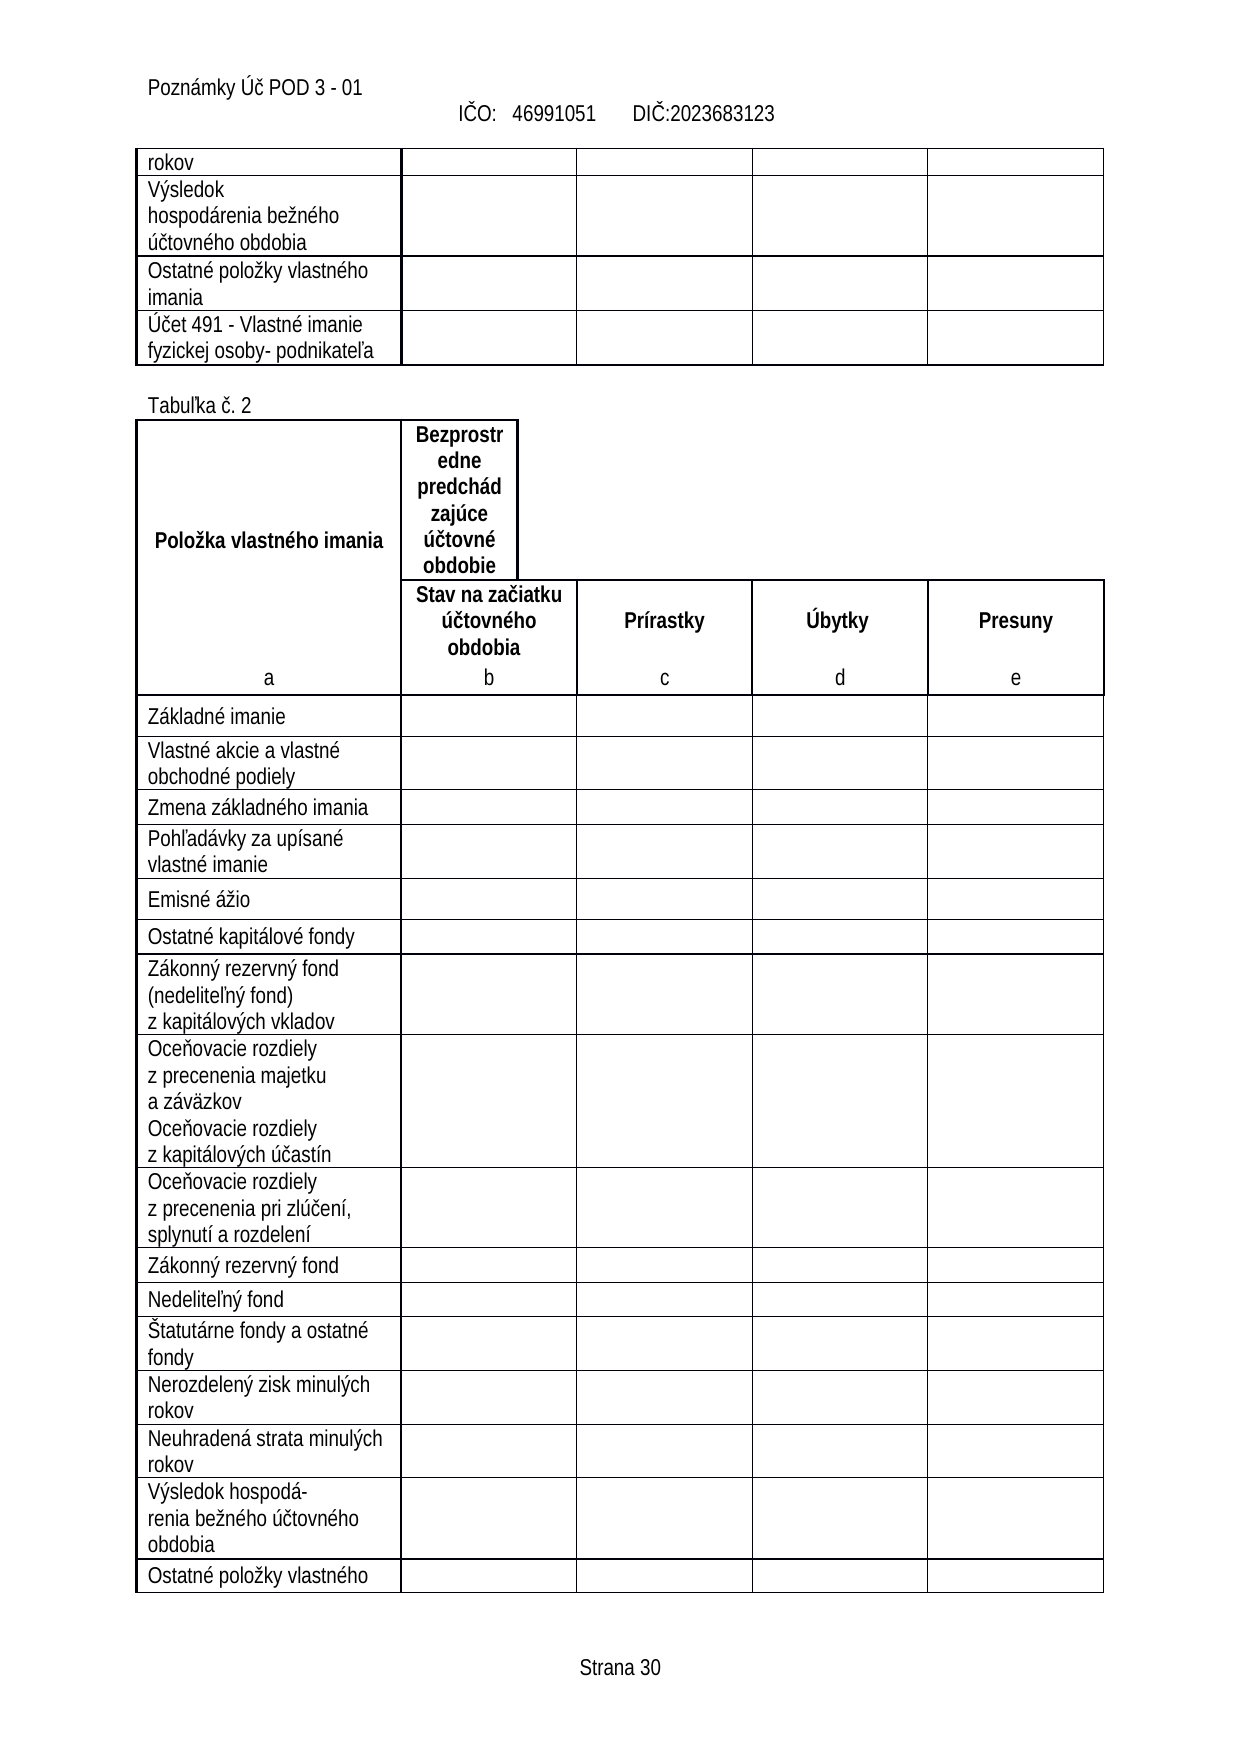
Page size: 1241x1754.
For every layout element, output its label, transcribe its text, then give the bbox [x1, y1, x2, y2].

table_cell [402, 1035, 576, 1114]
table_cell [753, 1425, 927, 1477]
table_cell [402, 790, 576, 824]
table_cell [753, 149, 927, 175]
table_cell [753, 1478, 927, 1557]
table_cell [577, 149, 752, 175]
table_cell Ostatné položky vlastného imania [138, 257, 400, 310]
table_cell [402, 920, 576, 953]
table_cell [577, 1283, 752, 1316]
table_cell [402, 1371, 576, 1423]
table_cell [402, 696, 576, 736]
table_cell Emisné ážio [138, 879, 400, 919]
table_cell [402, 1248, 576, 1282]
table_cell Oceňovacie rozdiely z precenenia majetku a záväzkov [138, 1035, 400, 1114]
table_header Bezprostredne predchádzajúce účtovné obdobie [402, 421, 516, 579]
table_cell [753, 176, 927, 255]
table_cell Vlastné akcie a vlastné obchodné podiely [138, 737, 400, 789]
table_cell [928, 1478, 1103, 1557]
table_cell [753, 1035, 927, 1114]
table_cell Presuny [929, 581, 1103, 660]
table_cell Štatutárne fondy a ostatné fondy [138, 1317, 400, 1370]
table_header [519, 419, 1104, 579]
text Tabuľka č. 2 [148, 392, 1092, 418]
table_cell Oceňovacie rozdiely z kapitálových účastín [138, 1115, 400, 1167]
table_cell [402, 825, 576, 877]
table_cell [928, 955, 1103, 1034]
table_cell [577, 1425, 752, 1477]
table_cell [577, 879, 752, 919]
table_cell [928, 1248, 1103, 1282]
table_cell [402, 1168, 576, 1247]
table_cell [928, 311, 1103, 364]
table_cell [753, 1371, 927, 1423]
table_cell Výsledok hospodárenia bežného účtovného obdobia [138, 176, 400, 255]
table_cell Pohľadávky za upísané vlastné imanie [138, 825, 400, 877]
table_cell Zmena základného imania [138, 790, 400, 824]
table_cell [403, 311, 576, 364]
table_cell [928, 1283, 1103, 1316]
table_cell [577, 1248, 752, 1282]
table_cell [577, 176, 752, 255]
table_cell Oceňovacie rozdiely z precenenia pri zlúčení, splynutí a rozdelení [138, 1168, 400, 1247]
table_cell [403, 257, 576, 310]
table_cell [753, 696, 927, 736]
table_cell [403, 149, 576, 175]
table_cell [577, 696, 752, 736]
table_cell a [138, 660, 400, 694]
table_cell [753, 920, 927, 953]
table_cell [402, 1478, 576, 1557]
table_cell [928, 920, 1103, 953]
table_cell [577, 737, 752, 789]
table_cell [402, 1115, 576, 1167]
table_cell rokov [138, 149, 400, 175]
table_cell Ostatné kapitálové fondy [138, 920, 400, 953]
table_cell Zákonný rezervný fond (nedeliteľný fond) z kapitálových vkladov [138, 955, 400, 1034]
table_cell [577, 1560, 752, 1592]
table_cell Nedeliteľný fond [138, 1283, 400, 1316]
table_cell [928, 790, 1103, 824]
table_cell [753, 955, 927, 1034]
table_cell [753, 1560, 927, 1592]
table_cell [928, 257, 1103, 310]
table_cell [928, 879, 1103, 919]
table_cell [577, 311, 752, 364]
table_cell [928, 1168, 1103, 1247]
table_cell [753, 790, 927, 824]
table_cell d [753, 660, 927, 694]
table_cell Úbytky [753, 581, 927, 660]
table_cell b [402, 660, 576, 694]
table_cell [753, 311, 927, 364]
table_cell Výsledok hospodá-renia bežného účtovného obdobia [138, 1478, 400, 1557]
table_cell [402, 879, 576, 919]
table_cell [753, 825, 927, 877]
table_cell [577, 257, 752, 310]
table_cell Prírastky [578, 581, 751, 660]
table_cell Stav na začiatku účtovného obdobia [402, 581, 576, 660]
table_cell [577, 1115, 752, 1167]
table_cell [928, 176, 1103, 255]
table_cell [402, 1560, 576, 1592]
table_cell [928, 1371, 1103, 1423]
table_cell [928, 149, 1103, 175]
table_cell [753, 1248, 927, 1282]
table_cell Nerozdelený zisk minulých rokov [138, 1371, 400, 1423]
table_cell [753, 1168, 927, 1247]
table_cell Zákonný rezervný fond [138, 1248, 400, 1282]
table_cell [577, 1035, 752, 1114]
table_cell c [578, 660, 751, 694]
table_cell [928, 825, 1103, 877]
table_cell [577, 1168, 752, 1247]
table_cell [577, 1317, 752, 1370]
table_cell [753, 879, 927, 919]
table_cell [753, 1115, 927, 1167]
table_cell [402, 1283, 576, 1316]
table_cell [928, 1115, 1103, 1167]
table_cell [928, 1425, 1103, 1477]
table_cell [577, 790, 752, 824]
table_cell [577, 825, 752, 877]
table_cell [928, 1560, 1103, 1592]
table_cell Účet 491 - Vlastné imanie fyzickej osoby- podnikateľa [138, 311, 400, 364]
table_cell [577, 955, 752, 1034]
table_cell [403, 176, 576, 255]
table_cell Ostatné položky vlastného [138, 1560, 400, 1592]
table_cell [577, 1478, 752, 1557]
table_cell [402, 737, 576, 789]
table_cell [402, 1425, 576, 1477]
table_cell [753, 1317, 927, 1370]
table_cell [753, 1283, 927, 1316]
table_cell [753, 737, 927, 789]
table_cell Neuhradená strata minulých rokov [138, 1425, 400, 1477]
table_cell [402, 955, 576, 1034]
table_cell [402, 1317, 576, 1370]
table_cell [928, 696, 1103, 736]
table_cell Základné imanie [138, 696, 400, 736]
table_cell [577, 920, 752, 953]
table_cell e [929, 660, 1103, 694]
table_cell [928, 1035, 1103, 1114]
table_cell [928, 1317, 1103, 1370]
table_header Položka vlastného imania [138, 421, 400, 660]
table_cell [577, 1371, 752, 1423]
table_cell [753, 257, 927, 310]
table_cell [928, 737, 1103, 789]
